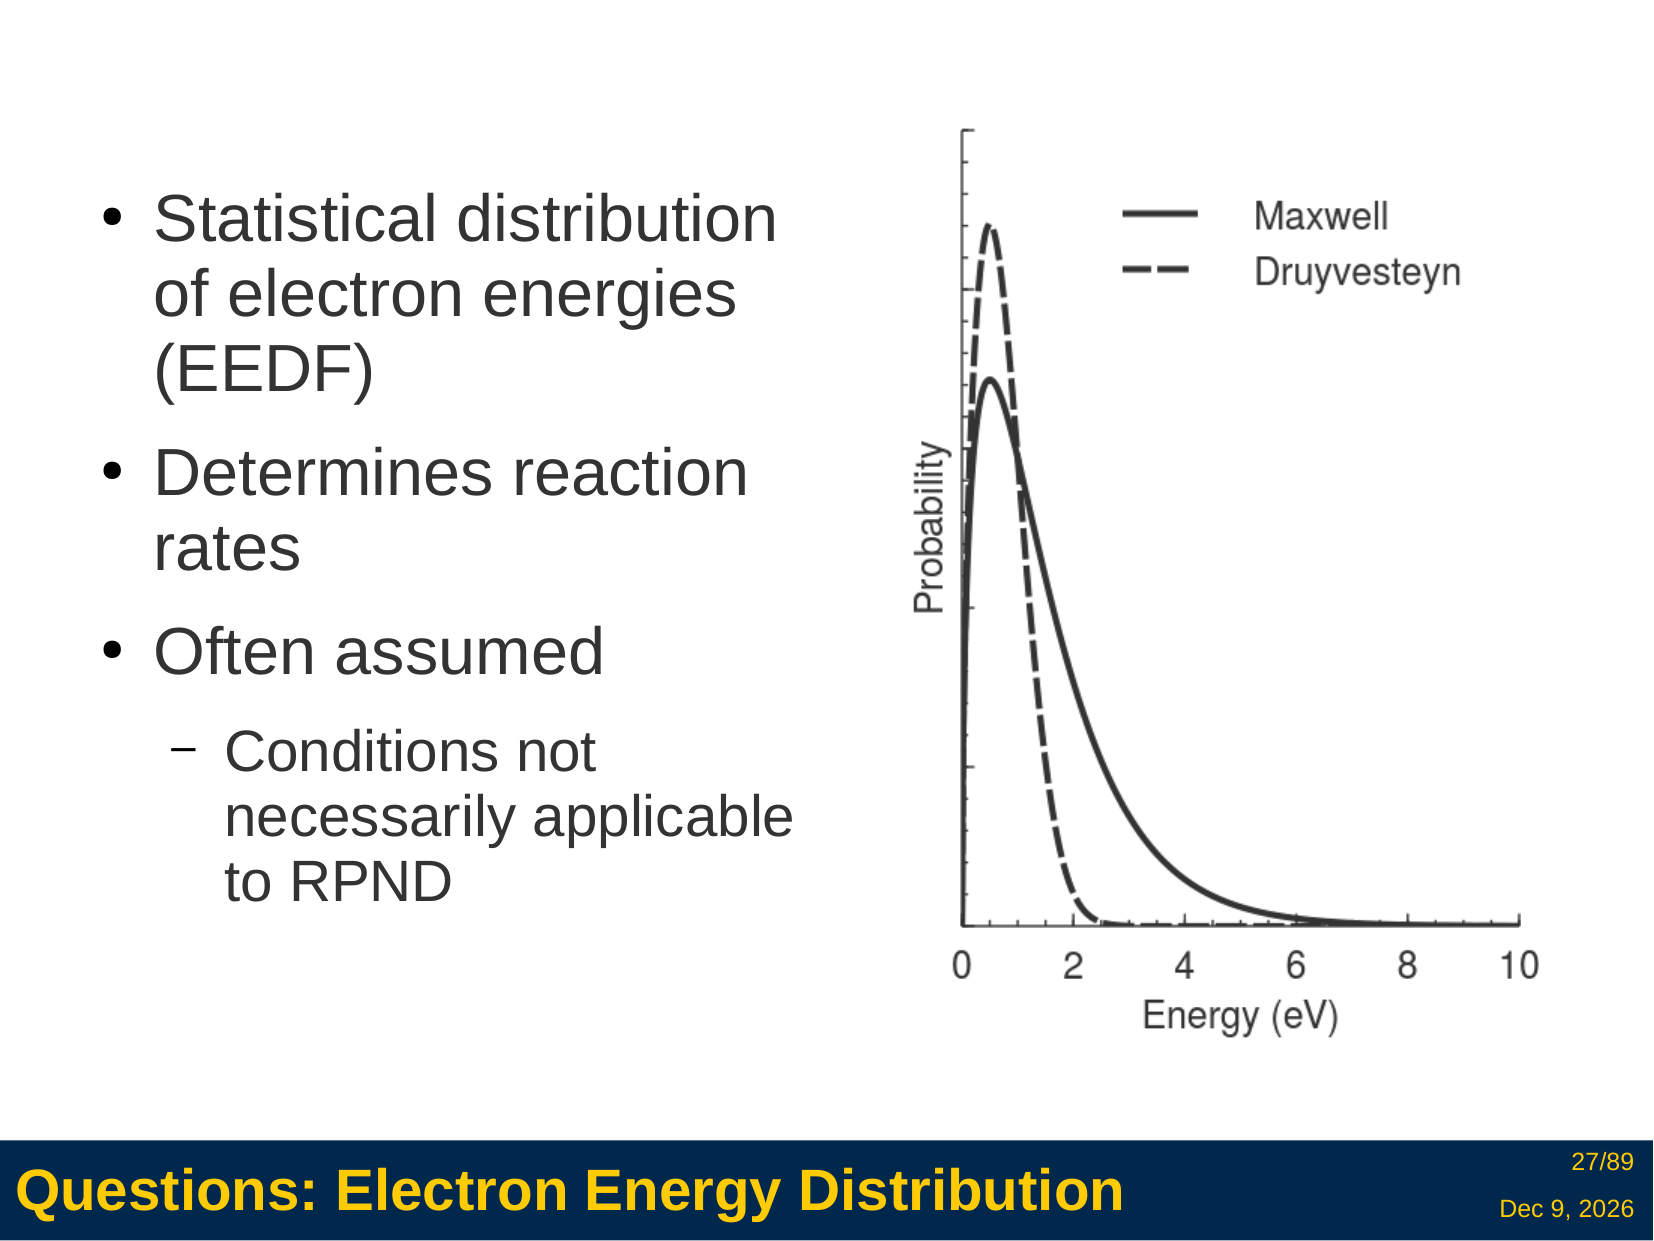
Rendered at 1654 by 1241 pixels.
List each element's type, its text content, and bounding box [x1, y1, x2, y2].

title Questions: Electron Energy Distribution [14, 1140, 1380, 1241]
picture [812, 93, 1557, 1039]
list Statistical distribution of electron energies (EEDF) Determines reaction rates Often assumed Conditions not necessarily applicable to RPND [82, 75, 809, 1021]
